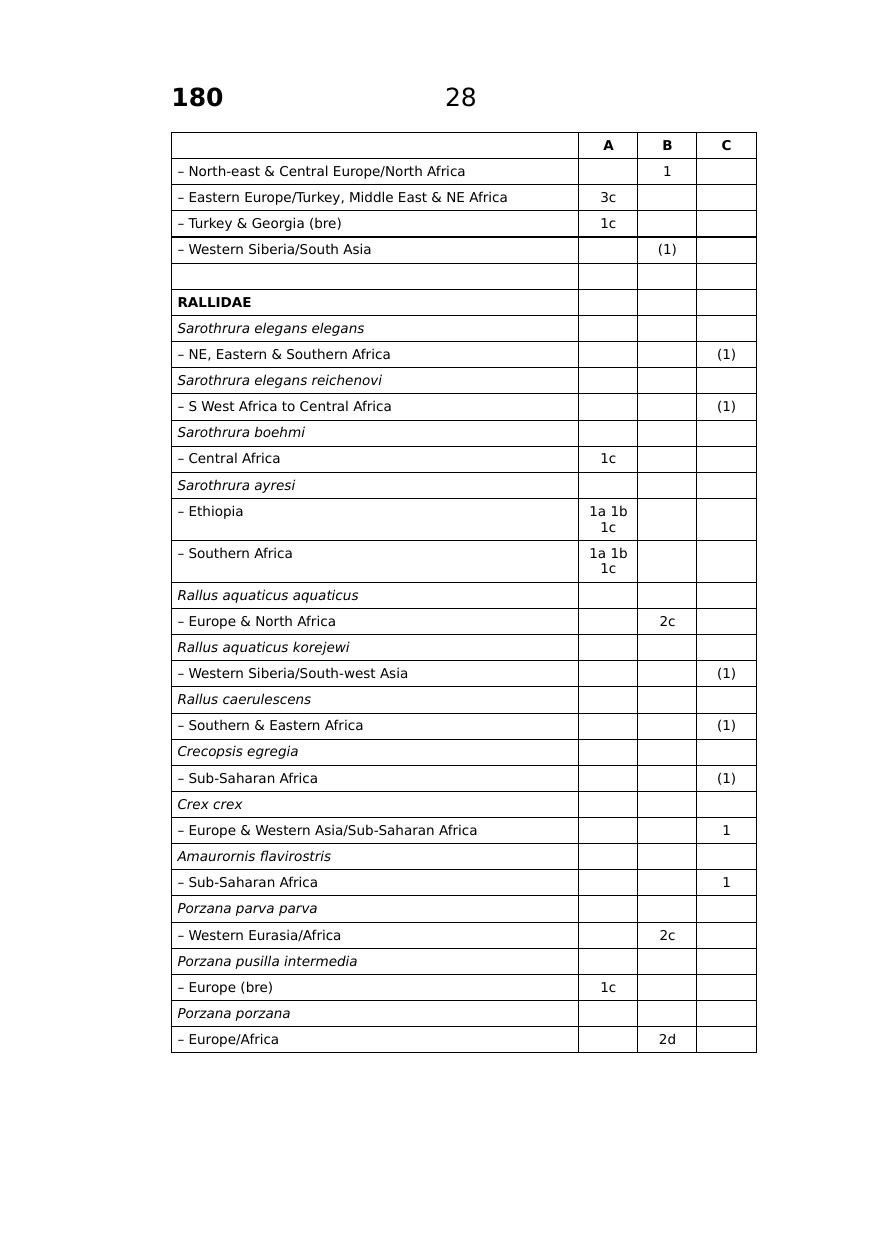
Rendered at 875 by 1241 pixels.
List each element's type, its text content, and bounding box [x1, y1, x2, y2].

table_cell [697, 185, 756, 210]
table_cell [697, 896, 756, 922]
table_cell [697, 635, 756, 660]
table_cell 1c [579, 211, 637, 236]
table_cell [579, 740, 637, 765]
table_cell [579, 238, 637, 263]
table_cell [579, 159, 637, 184]
table_cell [697, 211, 756, 236]
table_cell (1) [697, 766, 756, 791]
table_cell [697, 792, 756, 817]
table_cell (1) [697, 661, 756, 686]
table_cell [579, 1001, 637, 1026]
table_cell [579, 264, 637, 289]
table_cell [579, 394, 637, 419]
table_cell [638, 1001, 696, 1026]
table_cell [638, 211, 696, 236]
table_cell [697, 687, 756, 712]
table_cell Porzana porzana [172, 1001, 578, 1026]
table_cell 1 [638, 159, 696, 184]
table_cell [697, 740, 756, 765]
table_cell [579, 342, 637, 367]
table_cell [579, 421, 637, 446]
table_cell [697, 447, 756, 472]
table_cell [579, 473, 637, 498]
table_cell Sarothrura ayresi [172, 473, 578, 498]
table_cell [579, 818, 637, 843]
table_cell 1 [697, 818, 756, 843]
table_cell Rallus aquaticus aquaticus [172, 583, 578, 608]
table_cell [638, 792, 696, 817]
table_cell Porzana parva parva [172, 896, 578, 922]
table_cell [697, 499, 756, 540]
table_cell [697, 159, 756, 184]
table_cell Sarothrura boehmi [172, 421, 578, 446]
table_cell [697, 238, 756, 263]
table_cell [579, 368, 637, 393]
table_cell [638, 290, 696, 315]
table_header A [579, 133, 637, 158]
table_cell [579, 870, 637, 895]
table_cell – Southern Africa [172, 541, 578, 582]
table_cell [638, 421, 696, 446]
table_cell [638, 583, 696, 608]
table_cell [638, 264, 696, 289]
table_cell Sarothrura elegans reichenovi [172, 368, 578, 393]
table_cell – Western Siberia/South Asia [172, 238, 578, 263]
table_cell [172, 264, 578, 289]
table_cell Porzana pusilla intermedia [172, 949, 578, 974]
table_cell [697, 264, 756, 289]
table_cell [579, 714, 637, 738]
table_cell [697, 316, 756, 341]
table_cell [638, 896, 696, 922]
table_cell – Europe (bre) [172, 975, 578, 1000]
table_cell 3c [579, 185, 637, 210]
table_cell 2c [638, 609, 696, 634]
table_cell [697, 1027, 756, 1052]
table_cell 2d [638, 1027, 696, 1052]
table_cell 1a 1b 1c [579, 499, 637, 540]
table_cell (1) [638, 238, 696, 263]
table_cell (1) [697, 394, 756, 419]
table_cell (1) [697, 714, 756, 738]
table_cell [579, 766, 637, 791]
table_cell [697, 609, 756, 634]
table_cell [579, 635, 637, 660]
table_cell Rallus aquaticus korejewi [172, 635, 578, 660]
table_cell [579, 792, 637, 817]
table_header [172, 133, 578, 158]
table_cell [638, 447, 696, 472]
table_cell [638, 975, 696, 1000]
table_cell [579, 949, 637, 974]
table_cell [579, 923, 637, 948]
table_cell [638, 635, 696, 660]
table_cell (1) [697, 342, 756, 367]
table_cell 1 [697, 870, 756, 895]
table_cell [579, 844, 637, 869]
table_cell – Southern & Eastern Africa [172, 714, 578, 738]
table_cell Rallus caerulescens [172, 687, 578, 712]
table_cell [638, 316, 696, 341]
table_cell RALLIDAE [172, 290, 578, 315]
table_cell [697, 949, 756, 974]
table_cell [697, 473, 756, 498]
table_cell [579, 316, 637, 341]
table_cell [638, 368, 696, 393]
table_cell [579, 290, 637, 315]
table_cell 1c [579, 975, 637, 1000]
table_cell Crex crex [172, 792, 578, 817]
table_cell [638, 473, 696, 498]
table_cell [638, 714, 696, 738]
table_cell [638, 394, 696, 419]
table_cell – Western Eurasia/Africa [172, 923, 578, 948]
table_cell [579, 609, 637, 634]
table_cell [579, 687, 637, 712]
table_cell 1c [579, 447, 637, 472]
table_cell [638, 949, 696, 974]
table_cell [697, 1001, 756, 1026]
table_cell [697, 368, 756, 393]
table_header B [638, 133, 696, 158]
table_cell – Ethiopia [172, 499, 578, 540]
table_cell [638, 342, 696, 367]
table_cell [697, 923, 756, 948]
table_cell – Turkey & Georgia (bre) [172, 211, 578, 236]
table_cell [697, 844, 756, 869]
table_cell [638, 818, 696, 843]
table_cell – S West Africa to Central Africa [172, 394, 578, 419]
table_cell [697, 975, 756, 1000]
table_cell [697, 421, 756, 446]
table_cell [579, 896, 637, 922]
table_cell [638, 766, 696, 791]
table_cell 2c [638, 923, 696, 948]
table_cell Sarothrura elegans elegans [172, 316, 578, 341]
table_cell [697, 290, 756, 315]
table_cell [638, 185, 696, 210]
table_cell – North-east & Central Europe/North Africa [172, 159, 578, 184]
table_cell 1a 1b 1c [579, 541, 637, 582]
table_cell [579, 1027, 637, 1052]
table_cell [638, 661, 696, 686]
table_cell [638, 541, 696, 582]
table_cell [638, 499, 696, 540]
table_cell – Europe & Western Asia/Sub-Saharan Africa [172, 818, 578, 843]
table_cell – Eastern Europe/Turkey, Middle East & NE Africa [172, 185, 578, 210]
table_cell [697, 583, 756, 608]
table_cell [579, 583, 637, 608]
table_cell – Western Siberia/South-west Asia [172, 661, 578, 686]
table_cell – Sub-Saharan Africa [172, 766, 578, 791]
table_cell [697, 541, 756, 582]
table_cell [638, 870, 696, 895]
table_cell Amaurornis flavirostris [172, 844, 578, 869]
table_cell [638, 740, 696, 765]
table_cell [579, 661, 637, 686]
table_cell – Europe & North Africa [172, 609, 578, 634]
table_cell [638, 687, 696, 712]
table_cell – Sub-Saharan Africa [172, 870, 578, 895]
table_cell – Europe/Africa [172, 1027, 578, 1052]
table_cell [638, 844, 696, 869]
table_header C [697, 133, 756, 158]
table_cell – NE, Eastern & Southern Africa [172, 342, 578, 367]
table_cell Crecopsis egregia [172, 740, 578, 765]
table_cell – Central Africa [172, 447, 578, 472]
